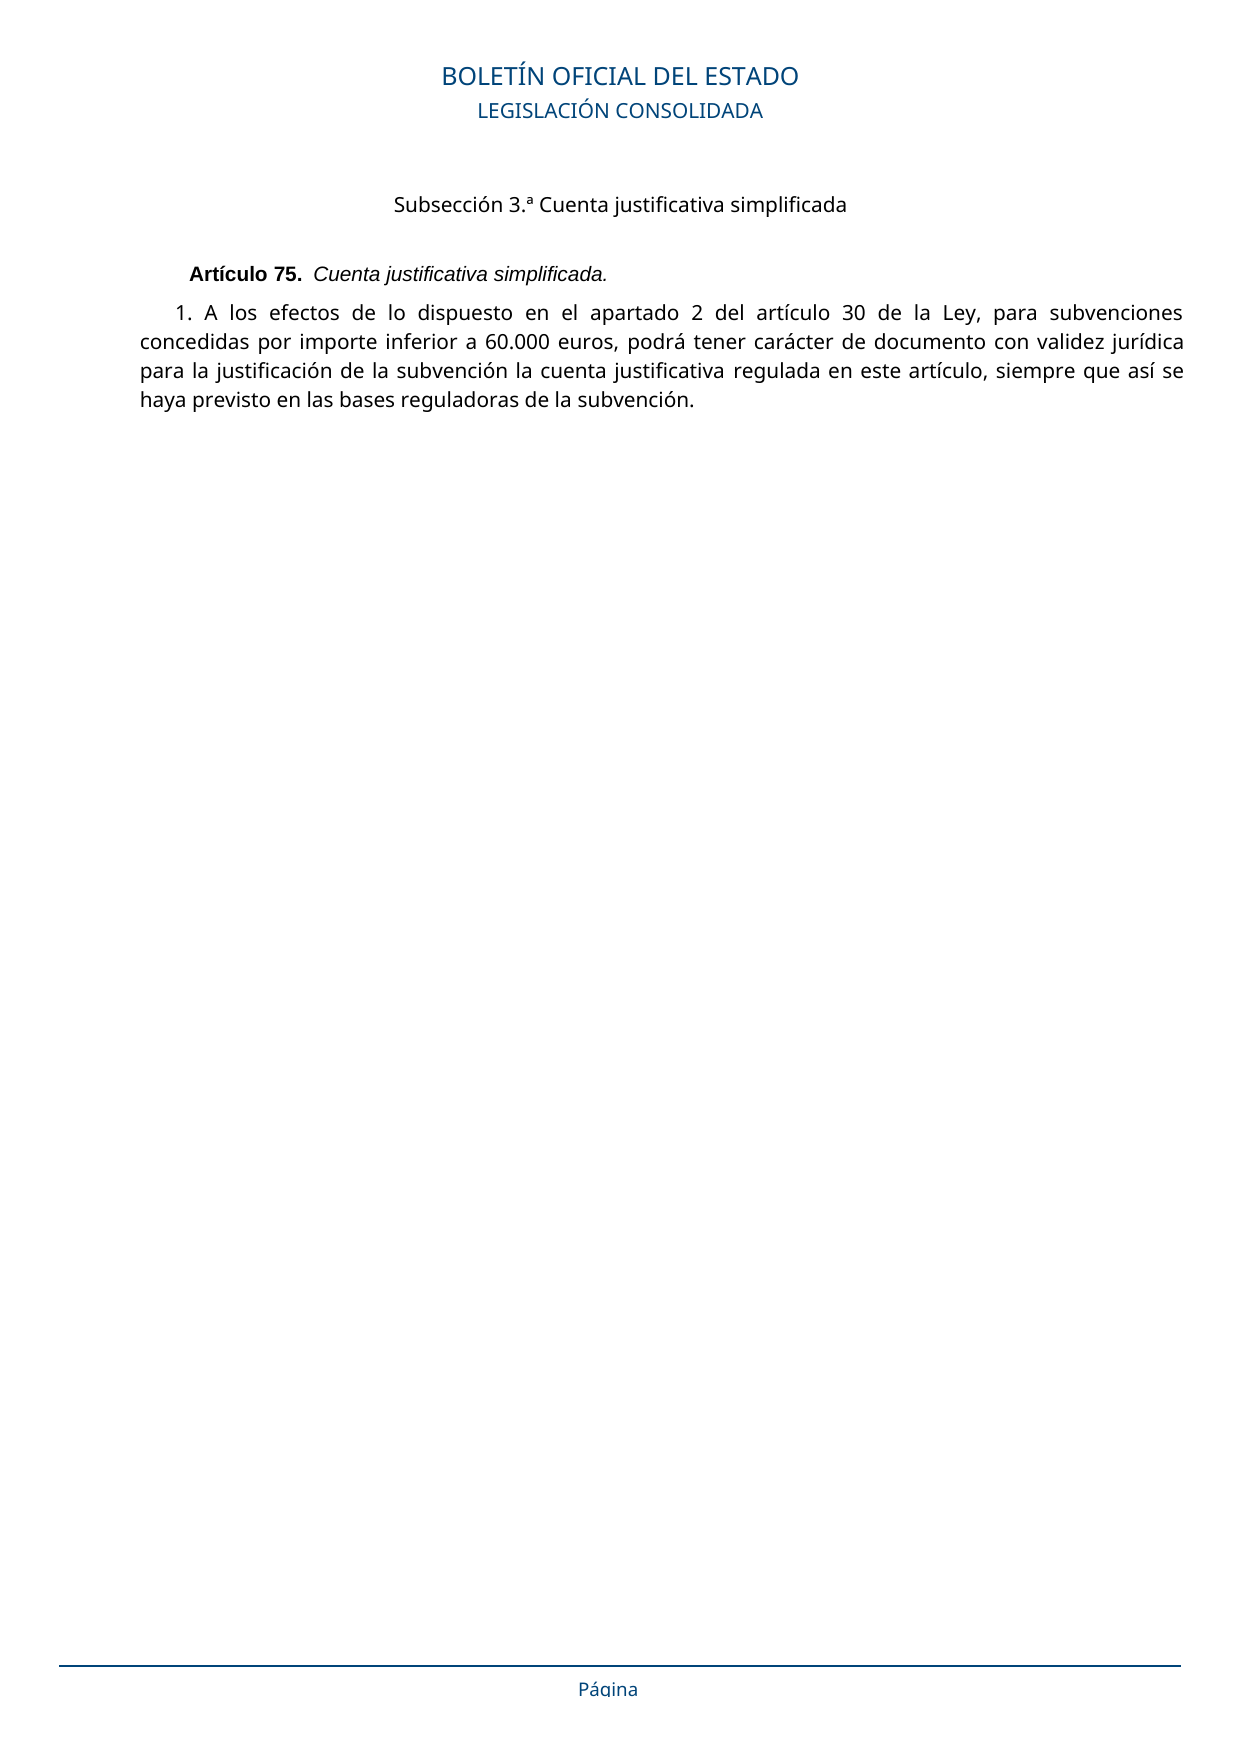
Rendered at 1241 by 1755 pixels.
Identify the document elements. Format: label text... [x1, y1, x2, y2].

text Subsección 3.ª Cuenta justificativa simplificada [276, 190, 965, 218]
text Artículo 75. Cuenta justificativa simplificada. [189, 262, 1184, 286]
list A los efectos de lo dispuesto en el apartado 2 del artículo 30 de la Ley, para subvenciones concedidas por importe inferior a 60.000 euros, podrá tener carácter de documento con validez jurídica para la justificación de la subvención la cuenta justificativa regulada en este artículo, siempre que así se haya previsto en las bases reguladoras de la subvención. [139, 298, 1184, 414]
